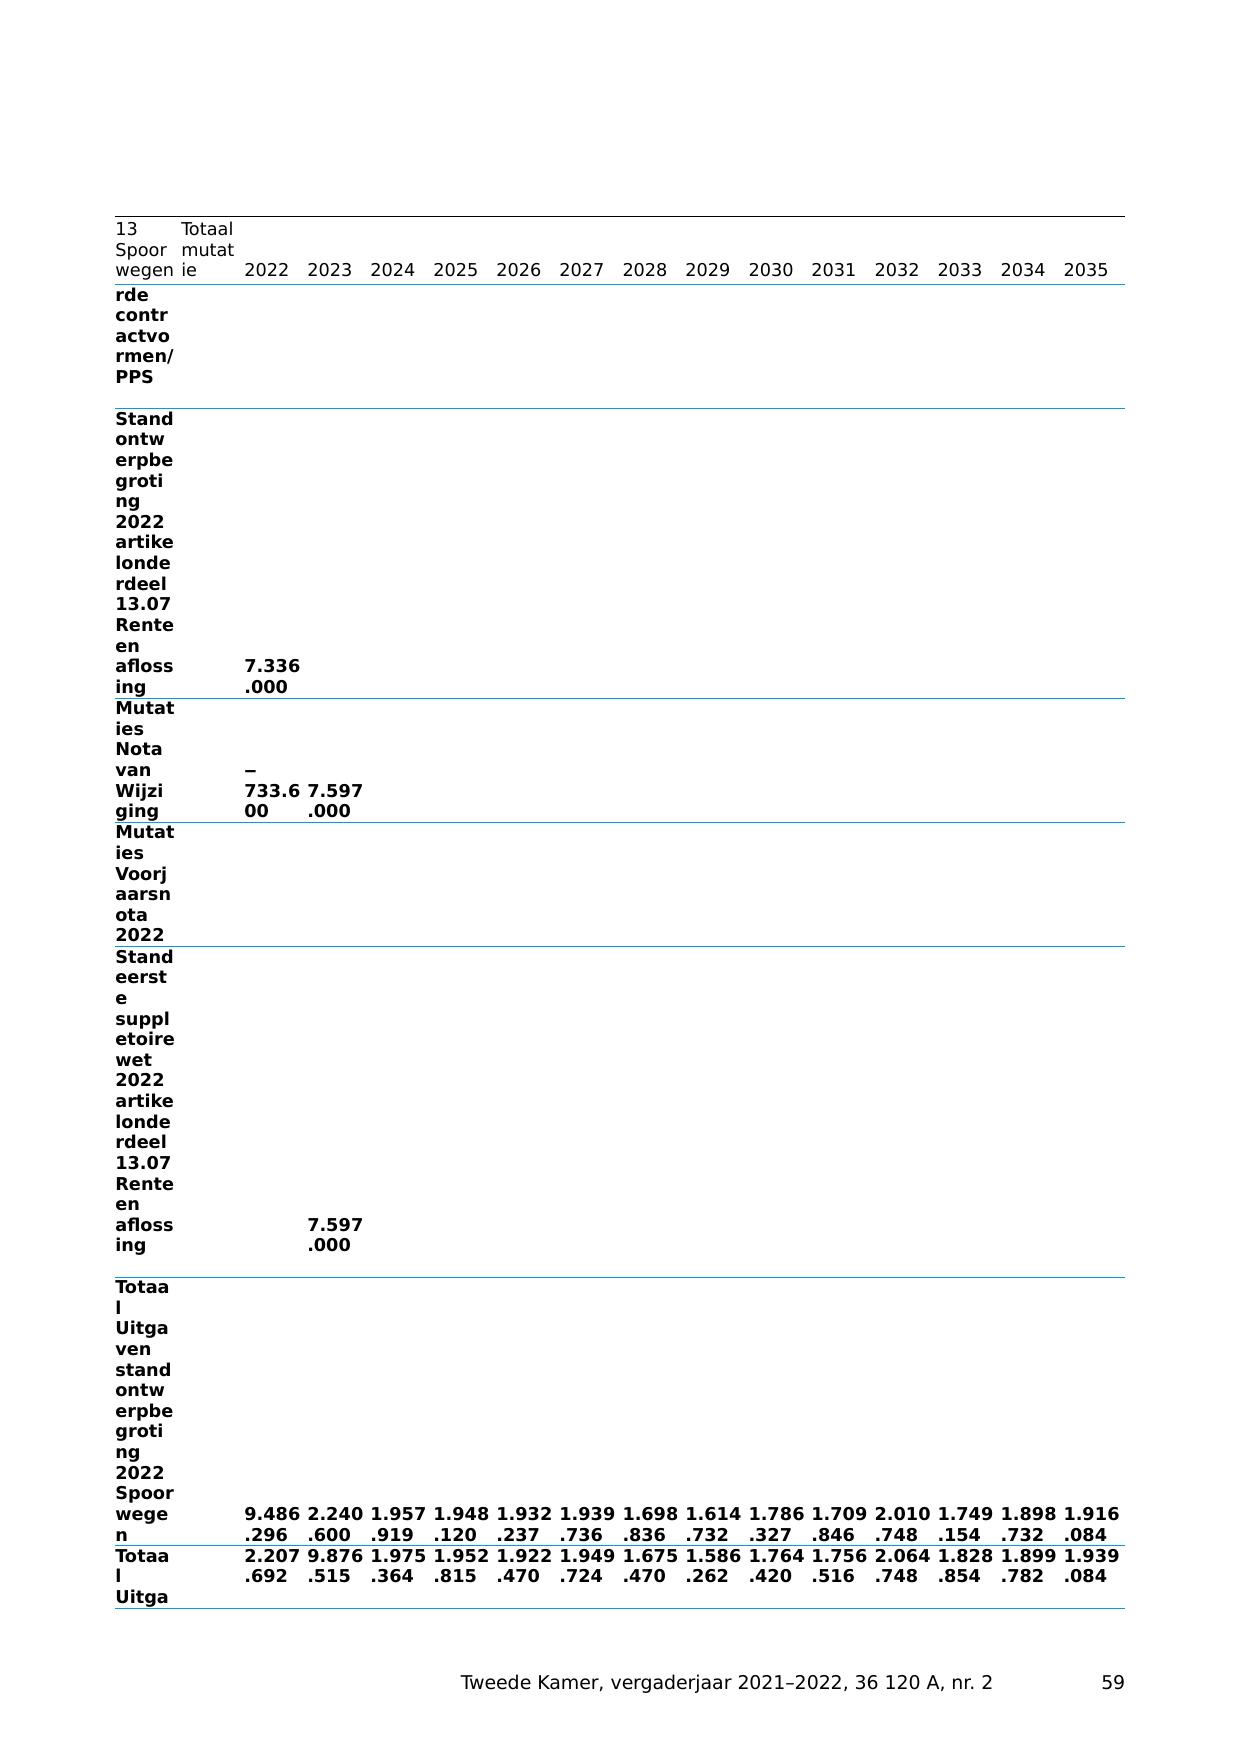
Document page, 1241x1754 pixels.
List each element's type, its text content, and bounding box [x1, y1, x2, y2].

table_cell 1.698.836 [619, 1278, 682, 1545]
table_cell [178, 823, 241, 946]
table_cell [304, 388, 367, 408]
table_cell [998, 388, 1060, 408]
table_cell [493, 388, 556, 408]
table_cell [745, 947, 808, 1256]
table_header Tabel 14 Artikel 13 Spoorwegen (bedragen x € 1.000) [115, 191, 1125, 216]
table_cell [178, 1256, 241, 1277]
table_cell 2.010.748 [871, 1278, 934, 1545]
table_cell 1.932.237 [493, 1278, 556, 1545]
table_cell [556, 388, 619, 408]
table_cell [934, 285, 997, 388]
table_cell [1060, 388, 1125, 408]
table_cell [367, 947, 430, 1256]
table_cell [871, 409, 934, 697]
table_cell [934, 699, 997, 822]
table_cell [367, 388, 430, 408]
table_cell 1.898.732 [998, 1278, 1060, 1545]
table_cell [1060, 947, 1125, 1256]
table_cell Totaal mutatie [178, 217, 241, 284]
table_cell [682, 823, 745, 946]
table_cell [619, 1256, 682, 1277]
table_cell [934, 388, 997, 408]
table_cell 1.749.154 [934, 1278, 997, 1545]
table_cell [619, 823, 682, 946]
table_cell [808, 409, 871, 697]
table_cell [430, 409, 493, 697]
table_cell [934, 409, 997, 697]
table_cell [304, 1256, 367, 1277]
table_cell [367, 285, 430, 388]
table_cell 7.336.000 [241, 409, 304, 697]
table_cell [745, 409, 808, 697]
table_cell 1.786.327 [745, 1278, 808, 1545]
table_cell [745, 699, 808, 822]
table_cell [871, 823, 934, 946]
table_cell Totaal Uitga [115, 1546, 178, 1608]
table_cell [493, 409, 556, 697]
table_cell 2030 [745, 217, 808, 284]
table_cell [556, 699, 619, 822]
table_cell [241, 947, 304, 1256]
table_cell 1.675.470 [619, 1546, 682, 1608]
table_cell [430, 823, 493, 946]
table_cell [115, 388, 178, 408]
table_cell 1.949.724 [556, 1546, 619, 1608]
table_cell [745, 285, 808, 388]
table_cell [745, 823, 808, 946]
table_cell [619, 699, 682, 822]
table_cell 2032 [871, 217, 934, 284]
table_cell [808, 699, 871, 822]
table_cell [808, 285, 871, 388]
table_cell [934, 1256, 997, 1277]
table_cell [745, 388, 808, 408]
table_cell 1.899.782 [998, 1546, 1060, 1608]
table_cell 2.207.692 [241, 1546, 304, 1608]
table_cell 1.709.846 [808, 1278, 871, 1545]
table_cell [682, 947, 745, 1256]
table_cell 2034 [998, 217, 1060, 284]
table_cell [178, 388, 241, 408]
table_cell [682, 285, 745, 388]
table_cell 2027 [556, 217, 619, 284]
table_cell [998, 699, 1060, 822]
table_cell ‒ 733.600 [241, 699, 304, 822]
table_cell 1.939.084 [1060, 1546, 1125, 1608]
table_cell [934, 947, 997, 1256]
table_cell [619, 409, 682, 697]
table_cell 1.916.084 [1060, 1278, 1125, 1545]
table_cell 1.957.919 [367, 1278, 430, 1545]
table_cell [493, 947, 556, 1256]
table_cell [682, 409, 745, 697]
table_cell [241, 388, 304, 408]
table_cell [304, 823, 367, 946]
table_cell [430, 1256, 493, 1277]
table_cell [871, 947, 934, 1256]
table_cell [241, 285, 304, 388]
table_cell 7.597.000 [304, 947, 367, 1256]
table_cell [367, 1256, 430, 1277]
table_cell Stand eerste suppletoire wet 2022 artikelonderdeel 13.07 Rente en aflossing [115, 947, 178, 1256]
table_cell 2028 [619, 217, 682, 284]
table_cell [871, 699, 934, 822]
table_cell [998, 947, 1060, 1256]
table_cell [682, 388, 745, 408]
table_cell 1.939.736 [556, 1278, 619, 1545]
table_cell [808, 1256, 871, 1277]
table_cell [367, 823, 430, 946]
table_cell [556, 947, 619, 1256]
table_cell [304, 409, 367, 697]
table_cell 2.064.748 [871, 1546, 934, 1608]
table_cell [493, 699, 556, 822]
table_cell 1.922.470 [493, 1546, 556, 1608]
table_cell [430, 388, 493, 408]
table_cell [178, 699, 241, 822]
table_cell [998, 1256, 1060, 1277]
table_cell [178, 1546, 241, 1608]
table_cell Mutaties Nota van Wijziging [115, 699, 178, 822]
table_cell 9.486.296 [241, 1278, 304, 1545]
table_cell [556, 1256, 619, 1277]
table_cell [745, 1256, 808, 1277]
table_cell 2029 [682, 217, 745, 284]
table_cell [1060, 699, 1125, 822]
table_cell 2023 [304, 217, 367, 284]
table_cell [178, 1278, 241, 1545]
table_cell [241, 1256, 304, 1277]
table_cell [808, 388, 871, 408]
table_cell [1060, 823, 1125, 946]
table_cell 2024 [367, 217, 430, 284]
table_cell [178, 285, 241, 388]
table_cell 2031 [808, 217, 871, 284]
table_cell [1060, 1256, 1125, 1277]
table_cell [934, 823, 997, 946]
table_cell 1.828.854 [934, 1546, 997, 1608]
table_cell [871, 1256, 934, 1277]
table_cell [178, 947, 241, 1256]
table_cell 1.975.364 [367, 1546, 430, 1608]
table_cell [430, 947, 493, 1256]
table_cell [1060, 409, 1125, 697]
table_cell 1.764.420 [745, 1546, 808, 1608]
table_cell 1.756.516 [808, 1546, 871, 1608]
table_cell 1.948.120 [430, 1278, 493, 1545]
table_cell [998, 823, 1060, 946]
table_cell [808, 823, 871, 946]
table_cell Totaal Uitgaven stand ontwerpbegroting 2022 Spoorwegen [115, 1278, 178, 1545]
table_cell 2035 [1060, 217, 1125, 284]
table_cell 9.876.515 [304, 1546, 367, 1608]
table_cell 1.614.732 [682, 1278, 745, 1545]
table_cell [367, 699, 430, 822]
table_cell [682, 699, 745, 822]
table_cell [619, 285, 682, 388]
table_cell rde contractvormen/PPS [115, 285, 178, 388]
table_cell [493, 823, 556, 946]
table_cell [115, 1256, 178, 1277]
table_cell [304, 285, 367, 388]
table_cell [430, 285, 493, 388]
table_cell 2026 [493, 217, 556, 284]
table_cell 7.597.000 [304, 699, 367, 822]
table_cell [1060, 285, 1125, 388]
table_cell [998, 285, 1060, 388]
table_cell [682, 1256, 745, 1277]
table_cell [808, 947, 871, 1256]
table_cell [871, 388, 934, 408]
table_cell 2033 [934, 217, 997, 284]
table_cell [367, 409, 430, 697]
table_cell 1.586.262 [682, 1546, 745, 1608]
table_cell [556, 409, 619, 697]
table_cell [556, 823, 619, 946]
table_cell [871, 285, 934, 388]
table_cell [619, 388, 682, 408]
table_cell 2022 [241, 217, 304, 284]
table_cell [493, 285, 556, 388]
table_cell [556, 285, 619, 388]
table_cell Mutaties Voorjaarsnota 2022 [115, 823, 178, 946]
table_cell 13 Spoorwegen [115, 217, 178, 284]
table_cell [619, 947, 682, 1256]
table_cell 1.952.815 [430, 1546, 493, 1608]
table_cell [998, 409, 1060, 697]
table_cell [178, 409, 241, 697]
table_cell [493, 1256, 556, 1277]
table_cell [430, 699, 493, 822]
table_cell 2025 [430, 217, 493, 284]
table_cell Stand ontwerpbegroting 2022 artikelonderdeel 13.07 Rente en aflossing [115, 409, 178, 697]
table_cell 2.240.600 [304, 1278, 367, 1545]
table_cell [241, 823, 304, 946]
